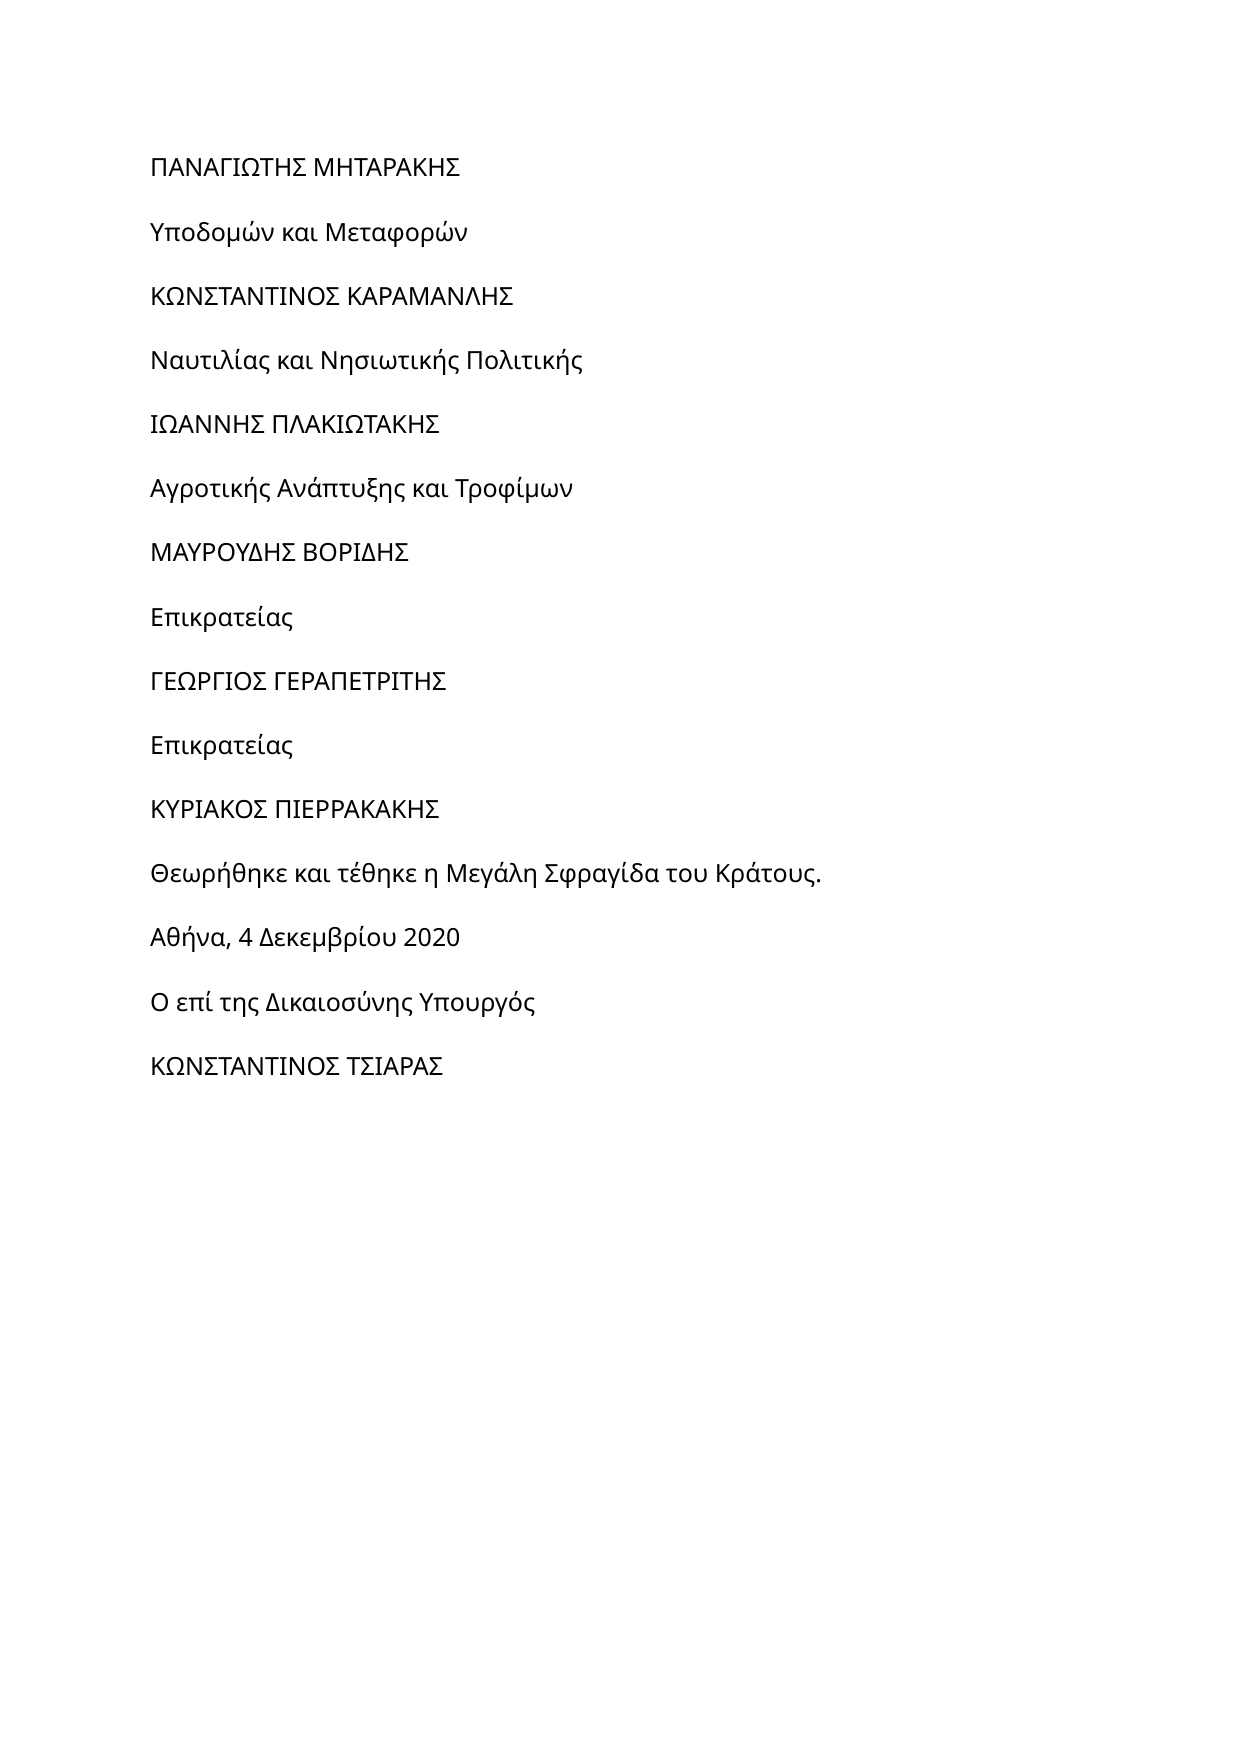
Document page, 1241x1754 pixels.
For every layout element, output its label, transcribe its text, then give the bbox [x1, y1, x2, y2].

text ΜΑΥΡΟΥΔΗΣ ΒΟΡΙΔΗΣ [150, 535, 1090, 569]
text Ο επί της Δικαιοσύνης Υπουργός [150, 984, 1090, 1018]
text ΠΑΝΑΓΙΩΤΗΣ ΜΗΤΑΡΑΚΗΣ [150, 150, 1090, 184]
text ΙΩΑΝΝΗΣ ΠΛΑΚΙΩΤΑΚΗΣ [150, 407, 1090, 441]
text Αγροτικής Ανάπτυξης και Τροφίμων [150, 471, 1090, 505]
text ΚΩΝΣΤΑΝΤΙΝΟΣ ΚΑΡΑΜΑΝΛΗΣ [150, 278, 1090, 312]
text Θεωρήθηκε και τέθηκε η Μεγάλη Σφραγίδα του Κράτους. [150, 856, 1090, 890]
text Αθήνα, 4 Δεκεμβρίου 2020 [150, 920, 1090, 954]
text Ναυτιλίας και Νησιωτικής Πολιτικής [150, 342, 1090, 377]
text Επικρατείας [150, 599, 1090, 633]
text ΚΥΡΙΑΚΟΣ ΠΙΕΡΡΑΚΑΚΗΣ [150, 792, 1090, 826]
text Υποδομών και Μεταφορών [150, 214, 1090, 248]
text ΓΕΩΡΓΙΟΣ ΓΕΡΑΠΕΤΡΙΤΗΣ [150, 663, 1090, 697]
text Επικρατείας [150, 727, 1090, 762]
text ΚΩΝΣΤΑΝΤΙΝΟΣ ΤΣΙΑΡΑΣ [150, 1048, 1090, 1082]
